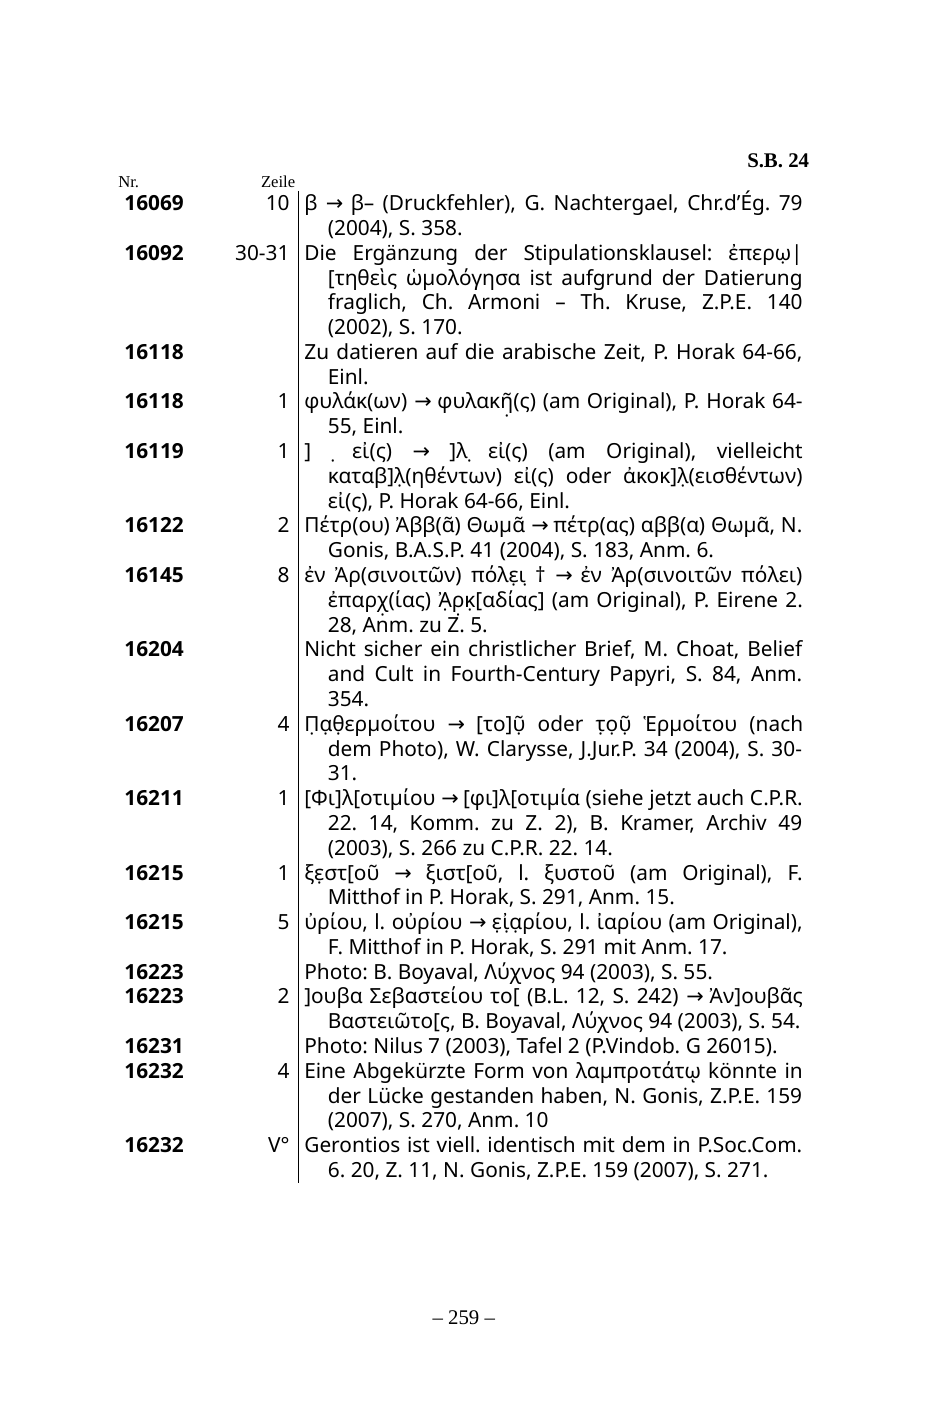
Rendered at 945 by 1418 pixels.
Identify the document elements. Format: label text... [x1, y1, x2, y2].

table_cell 4 [207, 1059, 298, 1133]
table_cell [Φι]λ[οτιμίου → [φι]λ[οτιμία (siehe jetzt auch C.P.R. 22. 14, Komm. zu Z. 2), B. Kramer, Archiv 49 (2003), S. 266 zu C.P.R. 22. 14. [299, 786, 809, 860]
table_cell 10 [207, 191, 298, 240]
table_cell 16145 [118, 563, 207, 637]
table_cell 16231 [118, 1034, 207, 1058]
table_cell 16232 [118, 1133, 207, 1182]
table_cell 16215 [118, 910, 207, 959]
table_cell ὐρίου, l. oὐρίου → ε̣ἰ̣α̣ρίου, l. ἰαρίου (am Original), F. Mitthof in P. Horak, S. 291 mit Anm. 17. [299, 910, 809, 959]
table_cell ] ̣ εἰ(ς) → ]λ̣ εἰ(ς) (am Original), vielleicht καταβ]λ̣(ηθέντων) εἰ(ς) oder ἀκοκ]λ̣(εισθέντων) εἰ(ς), P. Horak 64-66, Einl. [299, 439, 809, 513]
table_cell Gerontios ist viell. identisch mit dem in P.Soc.Com. 6. 20, Z. 11, N. Gonis, Z.P.E. 159 (2007), S. 271. [299, 1133, 809, 1182]
table_cell 2 [207, 513, 298, 563]
table_cell 16204 [118, 637, 207, 711]
table_cell ξε̣στ[οῦ → ξιστ[οῦ, l. ξυστοῦ (am Original), F. Mitthof in P. Horak, S. 291, Anm. 15. [299, 860, 809, 910]
table_cell ]ουβα Σεβαστείου το[ (B.L. 12, S. 242) → Ἀν]ουβᾶς Βαστειῶτο[ς, B. Boyaval, Λύχνος 94 (2003), S. 54. [299, 984, 809, 1034]
table_cell 16223 [118, 984, 207, 1034]
table_cell Πέτρ(ου) Ἀββ(ᾶ) Θωμᾶ → πέτρ(ας) αββ(α) Θωμᾶ, N. Gonis, B.A.S.P. 41 (2004), S. 183, Anm. 6. [299, 513, 809, 563]
table_cell [207, 637, 298, 711]
table_cell 1 [207, 439, 298, 513]
table_cell 16122 [118, 513, 207, 563]
table_cell 16232 [118, 1059, 207, 1133]
table_cell 1 [207, 389, 298, 439]
table_cell Nicht sicher ein christlicher Brief, M. Choat, Belief and Cult in Fourth-Century Papyri, S. 84, Anm. 354. [299, 637, 809, 711]
table_cell Die Ergänzung der Stipulationsklausel: ἐπερω̣|[τηθεὶς ὡμολόγησα ist aufgrund der Datierung fraglich, Ch. Armoni – Th. Kruse, Z.P.E. 140 (2002), S. 170. [299, 240, 809, 339]
table_cell ἐν Ἀρ(σινοιτῶν) πόλε̣ι̣ † → ἐν Ἀρ(σινοιτῶν πόλει) ἐπαρχ̣(ίας) Ἀ̣ρ̣κ̣[αδίας] (am Original), P. Eirene 2. 28, Anm. zu Z. 5. [299, 563, 809, 637]
table_cell [207, 1034, 298, 1058]
table_cell Π̣α̣θ̣ερμοίτου → [το]ῦ̣ oder τ̣ο̣ῦ̣ Ἑρμοίτου (nach dem Photo), W. Clarysse, J.Jur.P. 34 (2004), S. 30-31. [299, 711, 809, 786]
table_cell 8 [207, 563, 298, 637]
table_cell φυλάκ(ων) → φυλακῆ̣(ς) (am Original), P. Horak 64-55, Einl. [299, 389, 809, 439]
table_cell V° [207, 1133, 298, 1182]
table_cell 16215 [118, 860, 207, 910]
table_cell 16118 [118, 340, 207, 389]
table_cell [207, 340, 298, 389]
table_cell Photo: B. Boyaval, Λύχνος 94 (2003), S. 55. [299, 959, 809, 984]
table_cell [207, 959, 298, 984]
table_cell 16069 [118, 191, 207, 240]
table_cell 16207 [118, 711, 207, 786]
table_cell 16118 [118, 389, 207, 439]
table_cell 16119 [118, 439, 207, 513]
table_cell 1 [207, 786, 298, 860]
table_cell 30-31 [207, 240, 298, 339]
table_cell 5 [207, 910, 298, 959]
table_cell 16211 [118, 786, 207, 860]
table_cell β → β– (Druckfehler), G. Nachtergael, Chr.d’Ég. 79 (2004), S. 358. [299, 191, 809, 240]
table_cell Eine Abgekürzte Form von λαμπροτάτῳ könnte in der Lücke gestanden haben, N. Gonis, Z.P.E. 159 (2007), S. 270, Anm. 10 [299, 1059, 809, 1133]
table_cell 16223 [118, 959, 207, 984]
table_cell 16092 [118, 240, 207, 339]
table_cell Photo: Nilus 7 (2003), Tafel 2 (P.Vindob. G 26015). [299, 1034, 809, 1058]
table_cell 2 [207, 984, 298, 1034]
table_cell 1 [207, 860, 298, 910]
table_cell Zu datieren auf die arabische Zeit, P. Horak 64-66, Einl. [299, 340, 809, 389]
table_cell 4 [207, 711, 298, 786]
